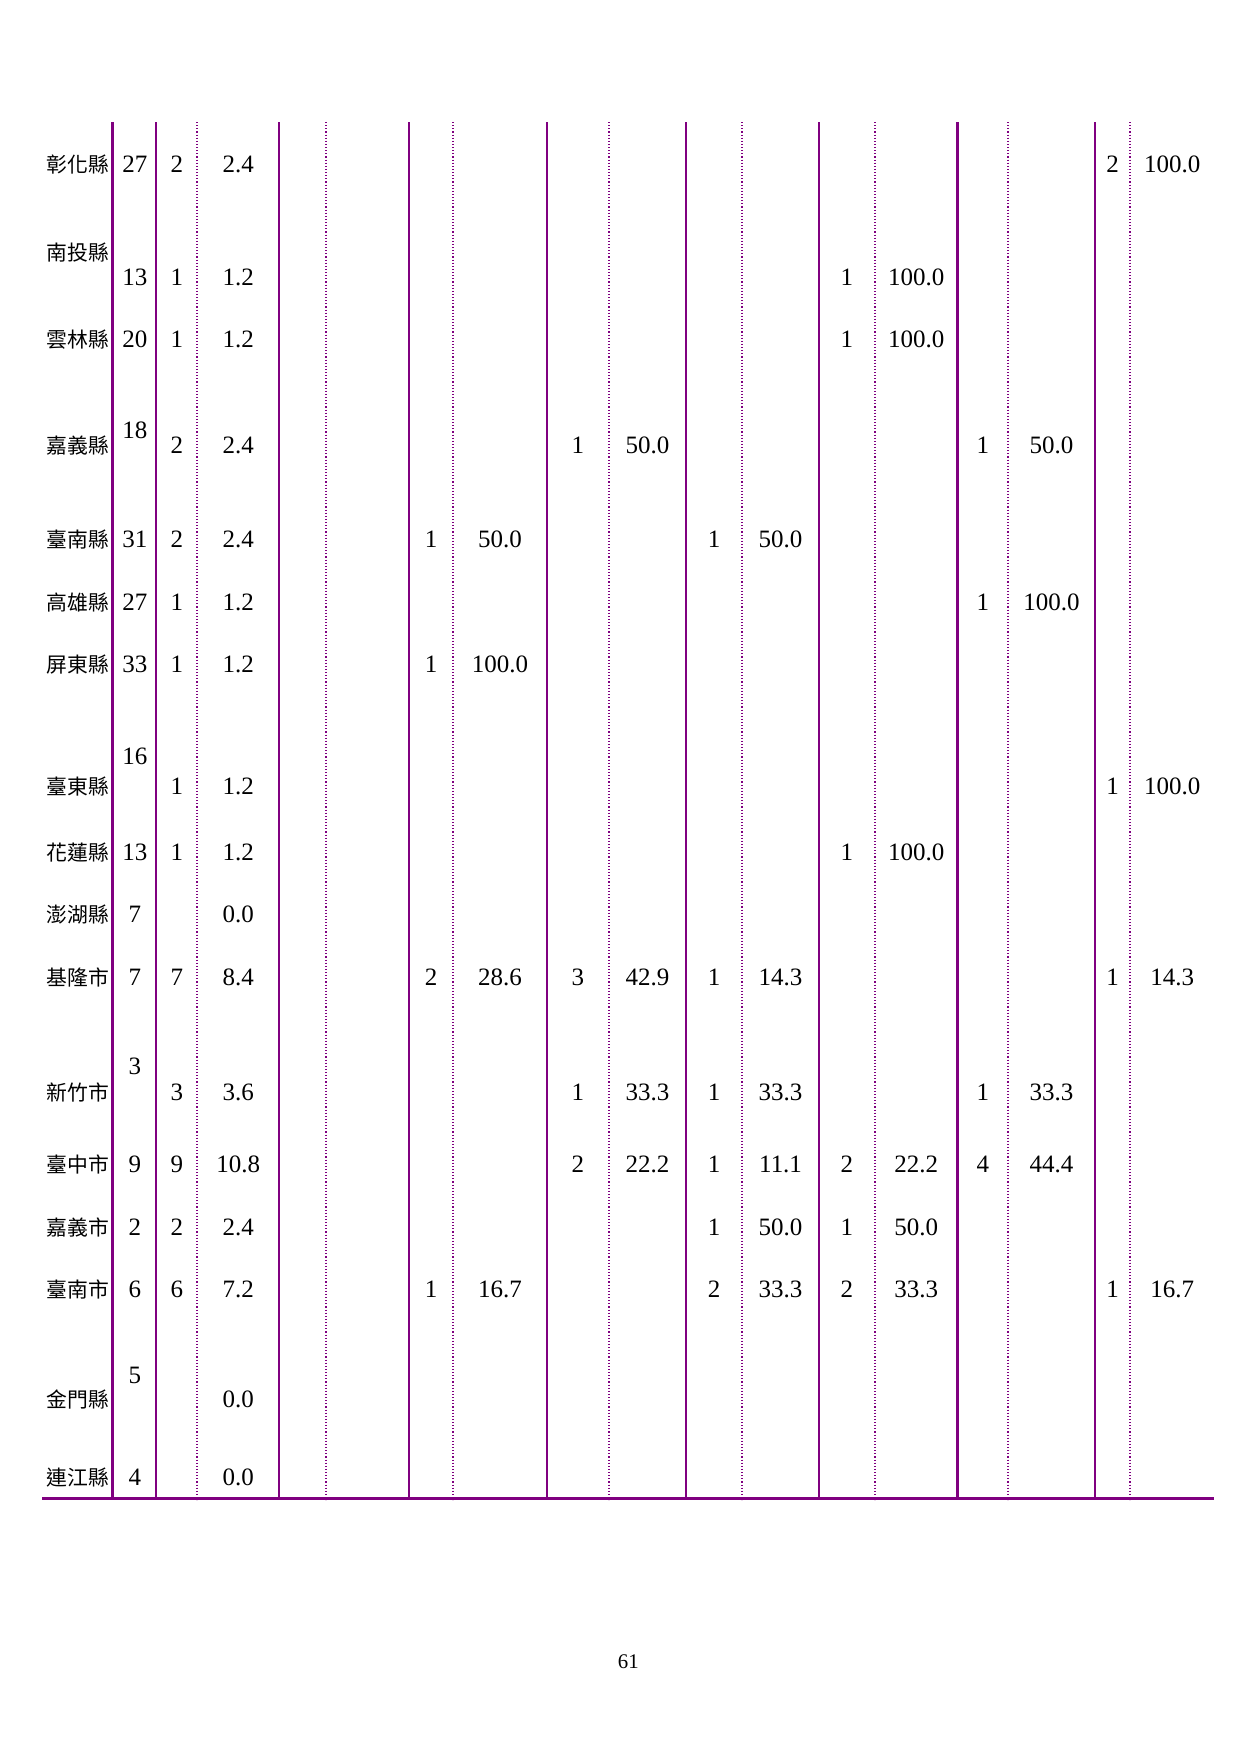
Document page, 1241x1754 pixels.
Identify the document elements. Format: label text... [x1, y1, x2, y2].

table_cell 2 [548, 1113, 609, 1184]
table_cell 屏東縣 [42, 622, 111, 684]
table_cell 33 [114, 622, 155, 684]
table_cell 1.2 [197, 297, 278, 359]
table_cell 14.3 [1130, 935, 1214, 997]
table_cell 10.8 [197, 1113, 278, 1184]
table_cell [280, 360, 326, 466]
table_cell 50.0 [742, 1185, 818, 1247]
table_cell 7.2 [197, 1247, 278, 1309]
table_cell [1096, 466, 1130, 559]
table_cell [820, 622, 874, 684]
table_cell 1 [548, 360, 609, 466]
table_cell 1 [157, 806, 197, 872]
table_cell [157, 872, 197, 934]
table_cell [742, 297, 818, 359]
table_cell [1008, 806, 1094, 872]
table_cell [959, 1247, 1008, 1309]
table_cell [687, 806, 742, 872]
table_cell [1008, 466, 1094, 559]
table_cell [280, 1310, 326, 1419]
table_cell [453, 1419, 546, 1497]
table_cell 100.0 [1130, 122, 1214, 184]
table_cell [742, 685, 818, 806]
table_cell [410, 122, 453, 184]
table_cell [326, 1247, 408, 1309]
table_cell [326, 935, 408, 997]
table_cell [875, 360, 956, 466]
table_cell [820, 466, 874, 559]
table_cell [1008, 935, 1094, 997]
table_cell 1 [687, 935, 742, 997]
table_cell [687, 1310, 742, 1419]
table_cell [1008, 185, 1094, 297]
table_cell [280, 685, 326, 806]
table_cell [875, 122, 956, 184]
table_cell [326, 622, 408, 684]
table_cell [609, 1419, 685, 1497]
table_cell [687, 297, 742, 359]
table_cell [959, 622, 1008, 684]
table_cell [410, 1310, 453, 1419]
table_cell [820, 122, 874, 184]
table_cell 1 [820, 297, 874, 359]
table_cell 嘉義縣 [42, 360, 111, 466]
table_cell [1096, 1185, 1130, 1247]
table_cell 0.0 [197, 1419, 278, 1497]
table_cell [742, 185, 818, 297]
table_cell 0.0 [197, 1310, 278, 1419]
table_cell 南投縣 [42, 185, 111, 297]
table_cell [1130, 360, 1214, 466]
table_cell [280, 935, 326, 997]
table_cell [326, 122, 408, 184]
table_cell 2 [410, 935, 453, 997]
table_cell 33.3 [875, 1247, 956, 1309]
table_cell [687, 185, 742, 297]
table_cell 1.2 [197, 685, 278, 806]
table_cell [959, 466, 1008, 559]
table_cell 100.0 [453, 622, 546, 684]
table_cell [1130, 622, 1214, 684]
table_cell [959, 806, 1008, 872]
table_cell [820, 360, 874, 466]
table_cell [548, 1419, 609, 1497]
table_cell [548, 806, 609, 872]
table_cell [1130, 1113, 1214, 1184]
table_cell [548, 297, 609, 359]
table_cell 22.2 [875, 1113, 956, 1184]
table_cell [410, 185, 453, 297]
table_cell [548, 872, 609, 934]
table_cell [326, 1419, 408, 1497]
table_cell 100.0 [875, 297, 956, 359]
table_cell 2 [687, 1247, 742, 1309]
table_cell [1130, 466, 1214, 559]
table_cell 1 [820, 185, 874, 297]
table_cell [453, 997, 546, 1113]
table_cell 3 [157, 997, 197, 1113]
table_cell [410, 1185, 453, 1247]
table_cell [326, 1185, 408, 1247]
table_cell [1096, 806, 1130, 872]
table_cell [280, 185, 326, 297]
table_cell [548, 466, 609, 559]
table_cell 1 [687, 997, 742, 1113]
table_cell [609, 297, 685, 359]
table_cell [959, 1419, 1008, 1497]
table_cell 1 [687, 1113, 742, 1184]
table_cell [410, 360, 453, 466]
table_cell 27 [114, 122, 155, 184]
table_cell 1 [157, 297, 197, 359]
table_cell 花蓮縣 [42, 806, 111, 872]
table_cell 1 [410, 1247, 453, 1309]
table_cell 6 [114, 1247, 155, 1309]
table_cell 臺南縣 [42, 466, 111, 559]
table_cell [820, 685, 874, 806]
table_cell [609, 1310, 685, 1419]
table_cell [875, 935, 956, 997]
table_cell 16 [114, 685, 155, 806]
table_cell 2.4 [197, 122, 278, 184]
table_cell [1096, 997, 1130, 1113]
table_cell [820, 1419, 874, 1497]
table_cell [959, 685, 1008, 806]
table_cell 22.2 [609, 1113, 685, 1184]
table_cell 金門縣 [42, 1310, 111, 1419]
table_cell [280, 997, 326, 1113]
table_cell [875, 1310, 956, 1419]
table_cell [1008, 872, 1094, 934]
table_cell 3 [548, 935, 609, 997]
table_cell 7 [157, 935, 197, 997]
table_cell [1008, 1247, 1094, 1309]
table_cell [959, 872, 1008, 934]
table_cell 14.3 [742, 935, 818, 997]
table_cell 100.0 [875, 185, 956, 297]
table_cell [875, 622, 956, 684]
table_cell 5 [114, 1310, 155, 1419]
table_cell 50.0 [453, 466, 546, 559]
table_cell 2 [157, 1185, 197, 1247]
table_cell [742, 872, 818, 934]
table_cell [410, 560, 453, 622]
table_cell [820, 560, 874, 622]
table_cell 1 [1096, 1247, 1130, 1309]
table_cell [875, 997, 956, 1113]
table_cell [959, 297, 1008, 359]
table_cell 3.6 [197, 997, 278, 1113]
table_cell [1096, 1113, 1130, 1184]
table_cell 9 [114, 1113, 155, 1184]
table_cell [280, 806, 326, 872]
table_cell 2 [157, 122, 197, 184]
table_cell [875, 872, 956, 934]
table_cell [453, 185, 546, 297]
table_cell [326, 560, 408, 622]
table_cell 2 [820, 1247, 874, 1309]
table_cell 2 [114, 1185, 155, 1247]
table_cell 臺南市 [42, 1247, 111, 1309]
table_cell [280, 622, 326, 684]
table_cell [1130, 1419, 1214, 1497]
table_cell [687, 560, 742, 622]
table_cell 100.0 [1008, 560, 1094, 622]
table_cell [548, 1310, 609, 1419]
table_cell [326, 297, 408, 359]
table_cell [280, 466, 326, 559]
table_cell 50.0 [742, 466, 818, 559]
table_cell 50.0 [609, 360, 685, 466]
table_cell 2.4 [197, 360, 278, 466]
table_cell 11.1 [742, 1113, 818, 1184]
table_cell 27 [114, 560, 155, 622]
table_cell [1130, 1310, 1214, 1419]
table_cell [1008, 1419, 1094, 1497]
table_cell 33.3 [742, 1247, 818, 1309]
table_cell [1096, 872, 1130, 934]
table_cell 50.0 [875, 1185, 956, 1247]
table_cell 1 [157, 622, 197, 684]
table_cell [742, 806, 818, 872]
table_cell 基隆市 [42, 935, 111, 997]
table_cell 2 [157, 360, 197, 466]
table_cell [1008, 1310, 1094, 1419]
table_cell 1 [959, 360, 1008, 466]
table_cell [1008, 685, 1094, 806]
table_cell [959, 185, 1008, 297]
table_cell 31 [114, 466, 155, 559]
table_cell 1.2 [197, 560, 278, 622]
table_cell [609, 185, 685, 297]
table_cell [609, 466, 685, 559]
table_cell [326, 685, 408, 806]
table_cell [280, 1419, 326, 1497]
table_cell [742, 1419, 818, 1497]
table_cell [453, 685, 546, 806]
table_cell [453, 297, 546, 359]
table_cell 2 [1096, 122, 1130, 184]
table_cell 33.3 [1008, 997, 1094, 1113]
table_cell 1 [157, 560, 197, 622]
table_cell [1130, 1185, 1214, 1247]
table_cell 新竹市 [42, 997, 111, 1113]
table_cell [687, 360, 742, 466]
table_cell 1 [1096, 935, 1130, 997]
table_cell [280, 872, 326, 934]
table_cell 13 [114, 806, 155, 872]
table_cell 100.0 [1130, 685, 1214, 806]
table_cell [609, 1185, 685, 1247]
table_cell [326, 1113, 408, 1184]
table_cell [410, 872, 453, 934]
table_cell [820, 1310, 874, 1419]
table_cell [410, 997, 453, 1113]
table_cell [1096, 360, 1130, 466]
table_cell 7 [114, 935, 155, 997]
table_cell [1130, 185, 1214, 297]
table_cell [687, 872, 742, 934]
table_cell 4 [114, 1419, 155, 1497]
table_cell [280, 297, 326, 359]
table_cell [453, 1113, 546, 1184]
table_cell 臺東縣 [42, 685, 111, 806]
table_cell [326, 466, 408, 559]
table_cell [453, 122, 546, 184]
table_cell 18 [114, 360, 155, 466]
table_cell [1096, 297, 1130, 359]
table_cell [1096, 1310, 1130, 1419]
table_cell 澎湖縣 [42, 872, 111, 934]
table_cell [410, 806, 453, 872]
table_cell 7 [114, 872, 155, 934]
table_cell [687, 1419, 742, 1497]
table_cell 1.2 [197, 185, 278, 297]
table_cell [1096, 622, 1130, 684]
table_cell 33.3 [609, 997, 685, 1113]
table_cell [1130, 997, 1214, 1113]
table_cell [1130, 806, 1214, 872]
table_cell 臺中市 [42, 1113, 111, 1184]
table_cell 嘉義市 [42, 1185, 111, 1247]
table_cell [453, 1310, 546, 1419]
table_cell 50.0 [1008, 360, 1094, 466]
table_cell [875, 560, 956, 622]
table_cell [959, 935, 1008, 997]
table_cell 20 [114, 297, 155, 359]
table_cell 6 [157, 1247, 197, 1309]
table_cell 2 [820, 1113, 874, 1184]
table_cell [548, 122, 609, 184]
table_cell [820, 872, 874, 934]
table_cell [820, 997, 874, 1113]
table_cell 16.7 [453, 1247, 546, 1309]
table_cell 1 [548, 997, 609, 1113]
table_cell 9 [157, 1113, 197, 1184]
table_cell [1096, 560, 1130, 622]
table_cell [548, 622, 609, 684]
table_cell [875, 1419, 956, 1497]
table_cell [548, 560, 609, 622]
table_cell [548, 685, 609, 806]
table_cell [687, 685, 742, 806]
table_cell 1 [687, 1185, 742, 1247]
table_cell [548, 185, 609, 297]
table_cell 1 [959, 997, 1008, 1113]
table_cell [959, 122, 1008, 184]
table_cell [453, 560, 546, 622]
table_cell [157, 1419, 197, 1497]
table_cell 1 [820, 806, 874, 872]
table_cell 1.2 [197, 806, 278, 872]
table_cell [609, 622, 685, 684]
table_cell 2 [157, 466, 197, 559]
table_cell [280, 1113, 326, 1184]
table_cell [1130, 560, 1214, 622]
table_cell 1 [410, 622, 453, 684]
table_cell [1008, 1185, 1094, 1247]
table_cell [280, 1185, 326, 1247]
table_cell [742, 122, 818, 184]
table_cell [742, 1310, 818, 1419]
table_cell [548, 1247, 609, 1309]
table_cell 1 [687, 466, 742, 559]
table_cell [609, 560, 685, 622]
table_cell 1 [820, 1185, 874, 1247]
table_cell 1 [410, 466, 453, 559]
table_cell 28.6 [453, 935, 546, 997]
table_cell 1 [157, 185, 197, 297]
table_cell 1 [157, 685, 197, 806]
table_cell 0.0 [197, 872, 278, 934]
table_cell [609, 1247, 685, 1309]
table_cell [609, 806, 685, 872]
table_cell 連江縣 [42, 1419, 111, 1497]
table_cell [453, 360, 546, 466]
table_cell [453, 872, 546, 934]
table_cell 1 [1096, 685, 1130, 806]
table_cell [410, 297, 453, 359]
table_cell [410, 685, 453, 806]
table_cell [1096, 1419, 1130, 1497]
table_cell [820, 935, 874, 997]
table_cell [742, 622, 818, 684]
table_cell [875, 685, 956, 806]
table_cell [1130, 872, 1214, 934]
table_cell 16.7 [1130, 1247, 1214, 1309]
table_cell [959, 1185, 1008, 1247]
table_cell [326, 1310, 408, 1419]
table_cell 彰化縣 [42, 122, 111, 184]
table_cell 2.4 [197, 1185, 278, 1247]
table_cell 13 [114, 185, 155, 297]
table_cell [742, 360, 818, 466]
table_cell [157, 1310, 197, 1419]
table_cell [326, 872, 408, 934]
table_cell 44.4 [1008, 1113, 1094, 1184]
table_cell [609, 685, 685, 806]
table_cell [280, 1247, 326, 1309]
table_cell [959, 1310, 1008, 1419]
table_cell [548, 1185, 609, 1247]
table_cell [1008, 622, 1094, 684]
table_cell [1130, 297, 1214, 359]
table_cell [410, 1419, 453, 1497]
table_cell 33.3 [742, 997, 818, 1113]
table_cell [280, 122, 326, 184]
table_cell [1096, 185, 1130, 297]
table_cell 4 [959, 1113, 1008, 1184]
table_cell [326, 997, 408, 1113]
table_cell [1008, 297, 1094, 359]
table_cell [326, 185, 408, 297]
table_cell [687, 622, 742, 684]
table_cell [687, 122, 742, 184]
table_cell [1008, 122, 1094, 184]
table_cell 1.2 [197, 622, 278, 684]
table_cell [609, 122, 685, 184]
table_cell [609, 872, 685, 934]
table_cell 雲林縣 [42, 297, 111, 359]
table_cell [326, 806, 408, 872]
table_cell 高雄縣 [42, 560, 111, 622]
table_cell [453, 806, 546, 872]
table_cell 2.4 [197, 466, 278, 559]
table_cell 42.9 [609, 935, 685, 997]
table_cell 1 [959, 560, 1008, 622]
table_cell [453, 1185, 546, 1247]
table_cell 3 [114, 997, 155, 1113]
table_cell 8.4 [197, 935, 278, 997]
table_cell [410, 1113, 453, 1184]
table_cell 100.0 [875, 806, 956, 872]
table_cell [280, 560, 326, 622]
table_cell [742, 560, 818, 622]
table_cell [875, 466, 956, 559]
table_cell [326, 360, 408, 466]
